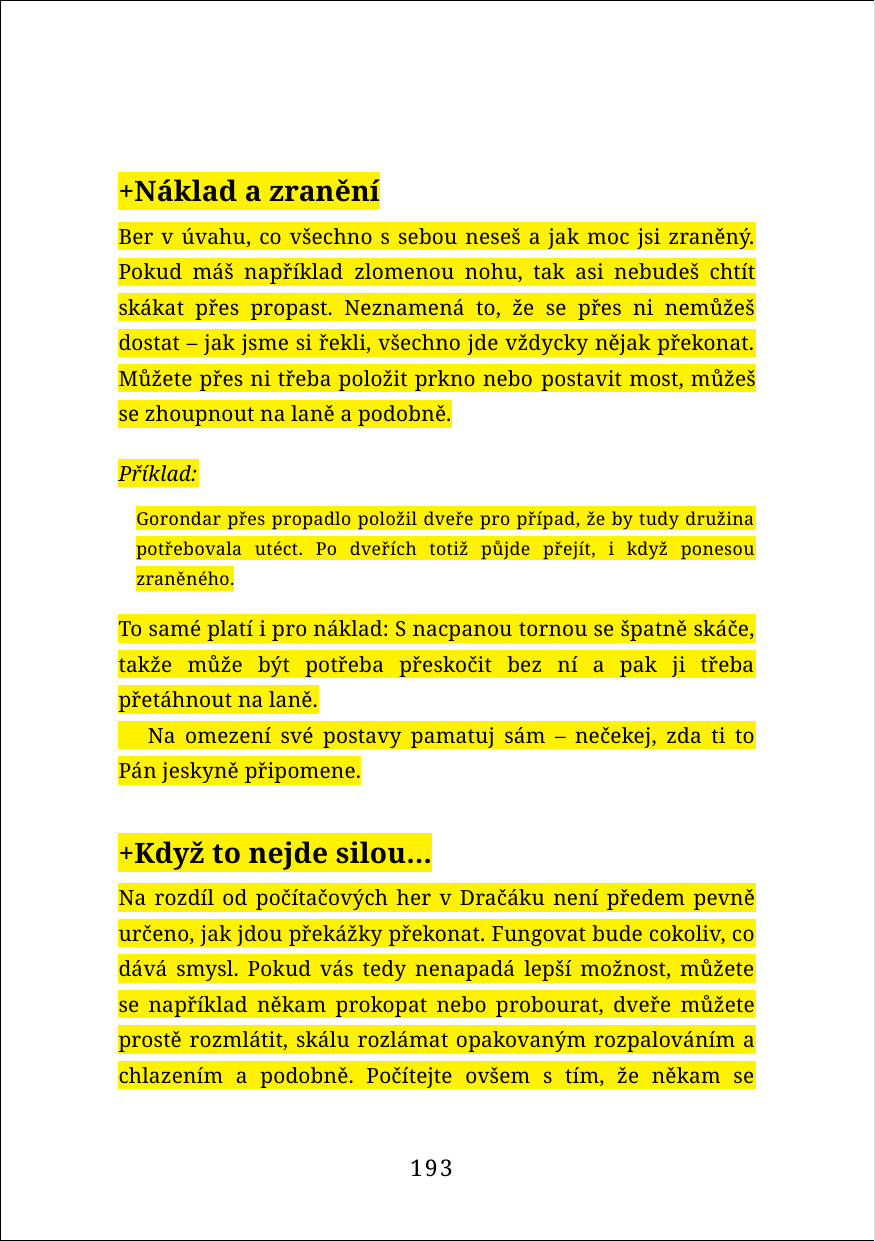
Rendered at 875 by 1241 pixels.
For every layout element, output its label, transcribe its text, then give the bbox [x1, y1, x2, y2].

text Příklad: [118, 459, 756, 487]
subtitle +Náklad a zranění [118, 172, 756, 210]
text Ber v úvahu, co všechno s sebou neseš a jak moc jsi zraněný. Pokud máš například zlomenou nohu, tak asi nebudeš chtít skákat přes propast. Neznamená to, že se přes ni nemůžeš dostat – jak jsme si řekli, všechno jde vždycky nějak překonat. Můžete přes ni třeba položit prkno nebo postavit most, můžeš se zhoupnout na laně a podobně. [118, 222, 756, 428]
text To samé platí i pro náklad: S nacpanou tornou se špatně skáče, takže může být potřeba přeskočit bez ní a pak ji třeba přetáhnout na laně. Na omezení své postavy pamatuj sám – nečekej, zda ti to Pán jeskyně připomene. [118, 614, 756, 785]
text Na rozdíl od počítačových her v Dračáku není předem pevně určeno, jak jdou překážky překonat. Fungovat bude cokoliv, co dává smysl. Pokud vás tedy nenapadá lepší možnost, můžete se například někam prokopat nebo probourat, dveře můžete prostě rozmlátit, skálu rozlámat opakovaným rozpalováním a chlazením a podobně. Počítejte ovšem s tím, že někam se [118, 883, 756, 1089]
text Gorondar přes propadlo položil dveře pro případ, že by tudy družina potřebovala utéct. Po dveřích totiž půjde přejít, i když ponesou zraněného. [136, 506, 756, 591]
subtitle +Když to nejde silou… [118, 833, 756, 872]
